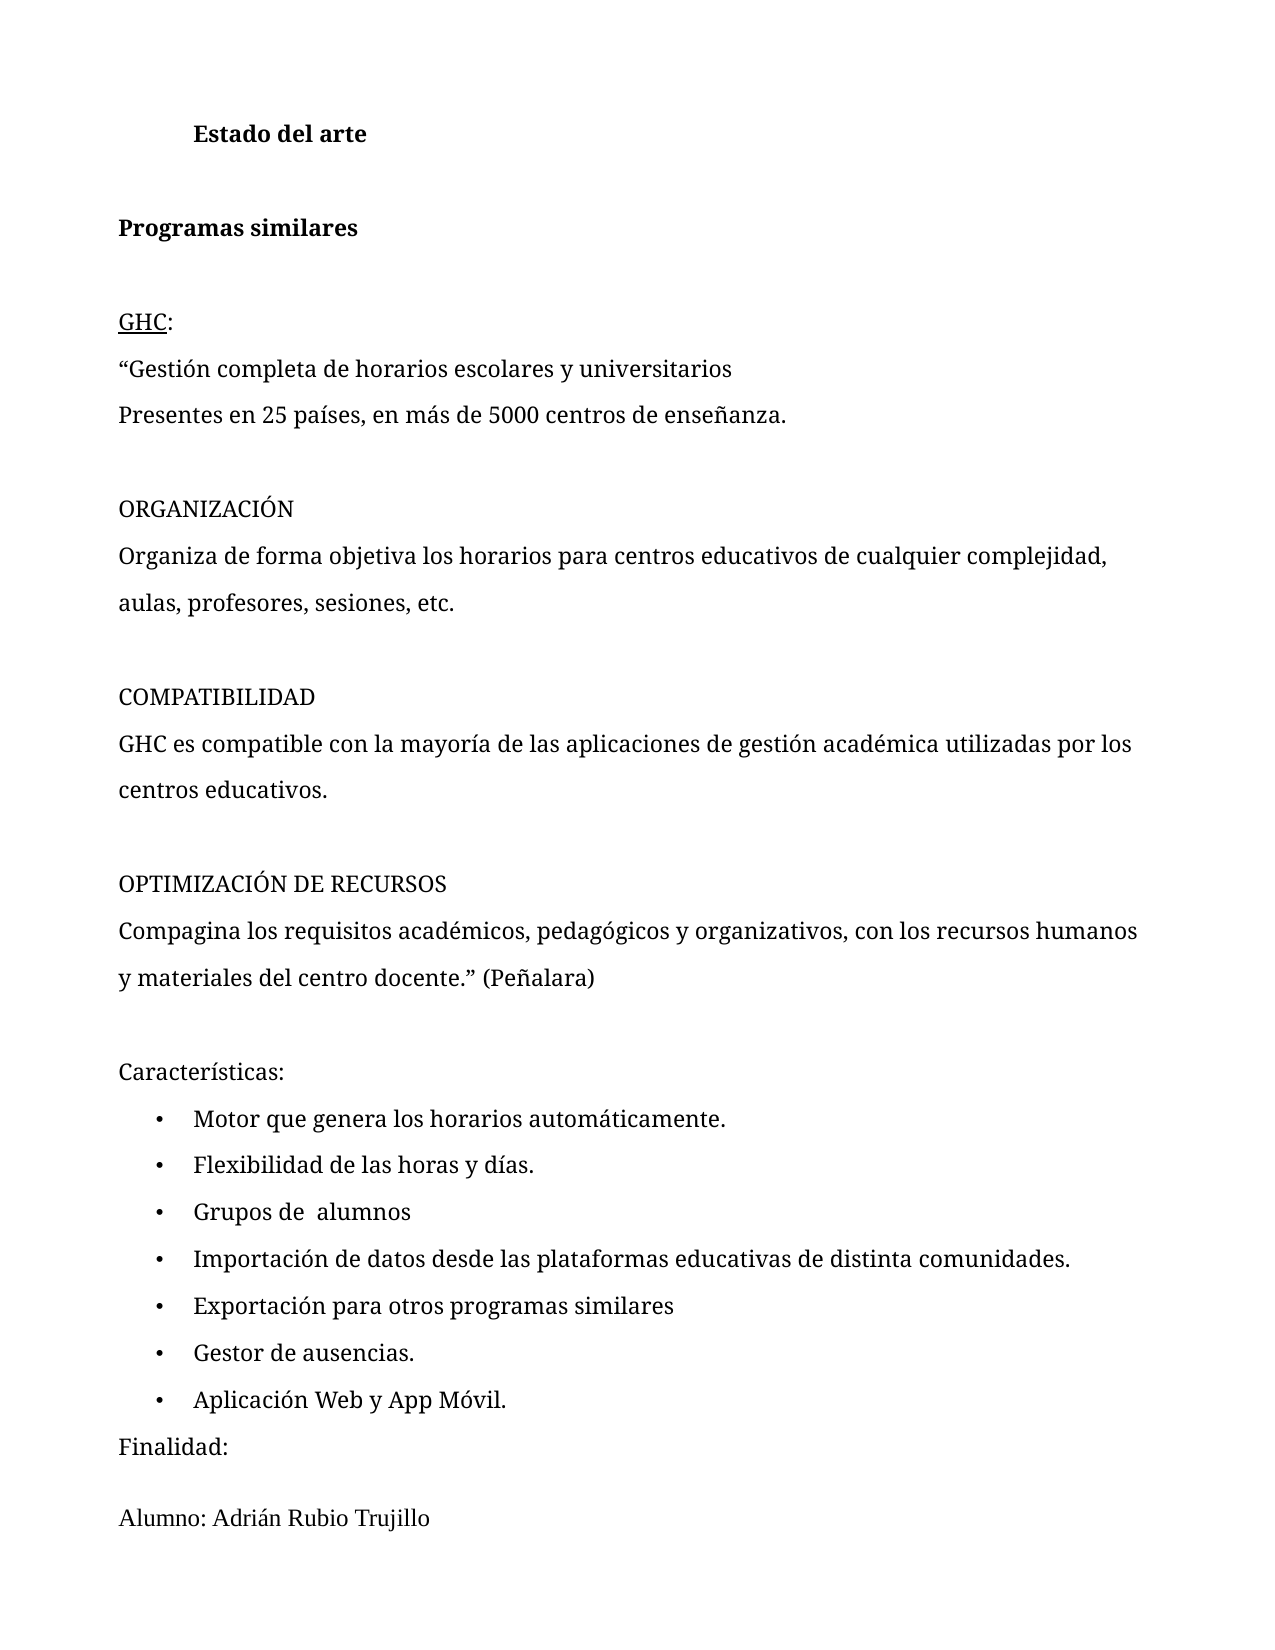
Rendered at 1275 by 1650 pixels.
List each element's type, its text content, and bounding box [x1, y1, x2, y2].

text Características: [118, 1056, 1157, 1087]
text Finalidad: [118, 1431, 1157, 1462]
text COMPATIBILIDAD [118, 681, 1157, 712]
list Flexibilidad de las horas y días. [156, 1149, 1157, 1181]
text Programas similares [118, 212, 1157, 243]
text OPTIMIZACIÓN DE RECURSOS [118, 868, 1157, 899]
text Estado del arte [118, 118, 1157, 149]
text Compagina los requisitos académicos, pedagógicos y organizativos, con los recursos humanos y materiales del centro docente.” (Peñalara) [118, 915, 1157, 993]
text “Gestión completa de horarios escolares y universitarios [118, 352, 1157, 384]
list Aplicación Web y App Móvil. [156, 1384, 1157, 1415]
text GHC: [118, 306, 1157, 337]
text Organiza de forma objetiva los horarios para centros educativos de cualquier complejidad, aulas, profesores, sesiones, etc. [118, 540, 1157, 618]
text Presentes en 25 países, en más de 5000 centros de enseñanza. [118, 399, 1157, 431]
list Motor que genera los horarios automáticamente. [156, 1102, 1157, 1134]
text GHC es compatible con la mayoría de las aplicaciones de gestión académica utilizadas por los centros educativos. [118, 727, 1157, 806]
list Exportación para otros programas similares [156, 1290, 1157, 1321]
list Gestor de ausencias. [156, 1337, 1157, 1368]
list Grupos de alumnos [156, 1196, 1157, 1227]
text ORGANIZACIÓN [118, 493, 1157, 524]
list Importación de datos desde las plataformas educativas de distinta comunidades. [156, 1243, 1157, 1274]
